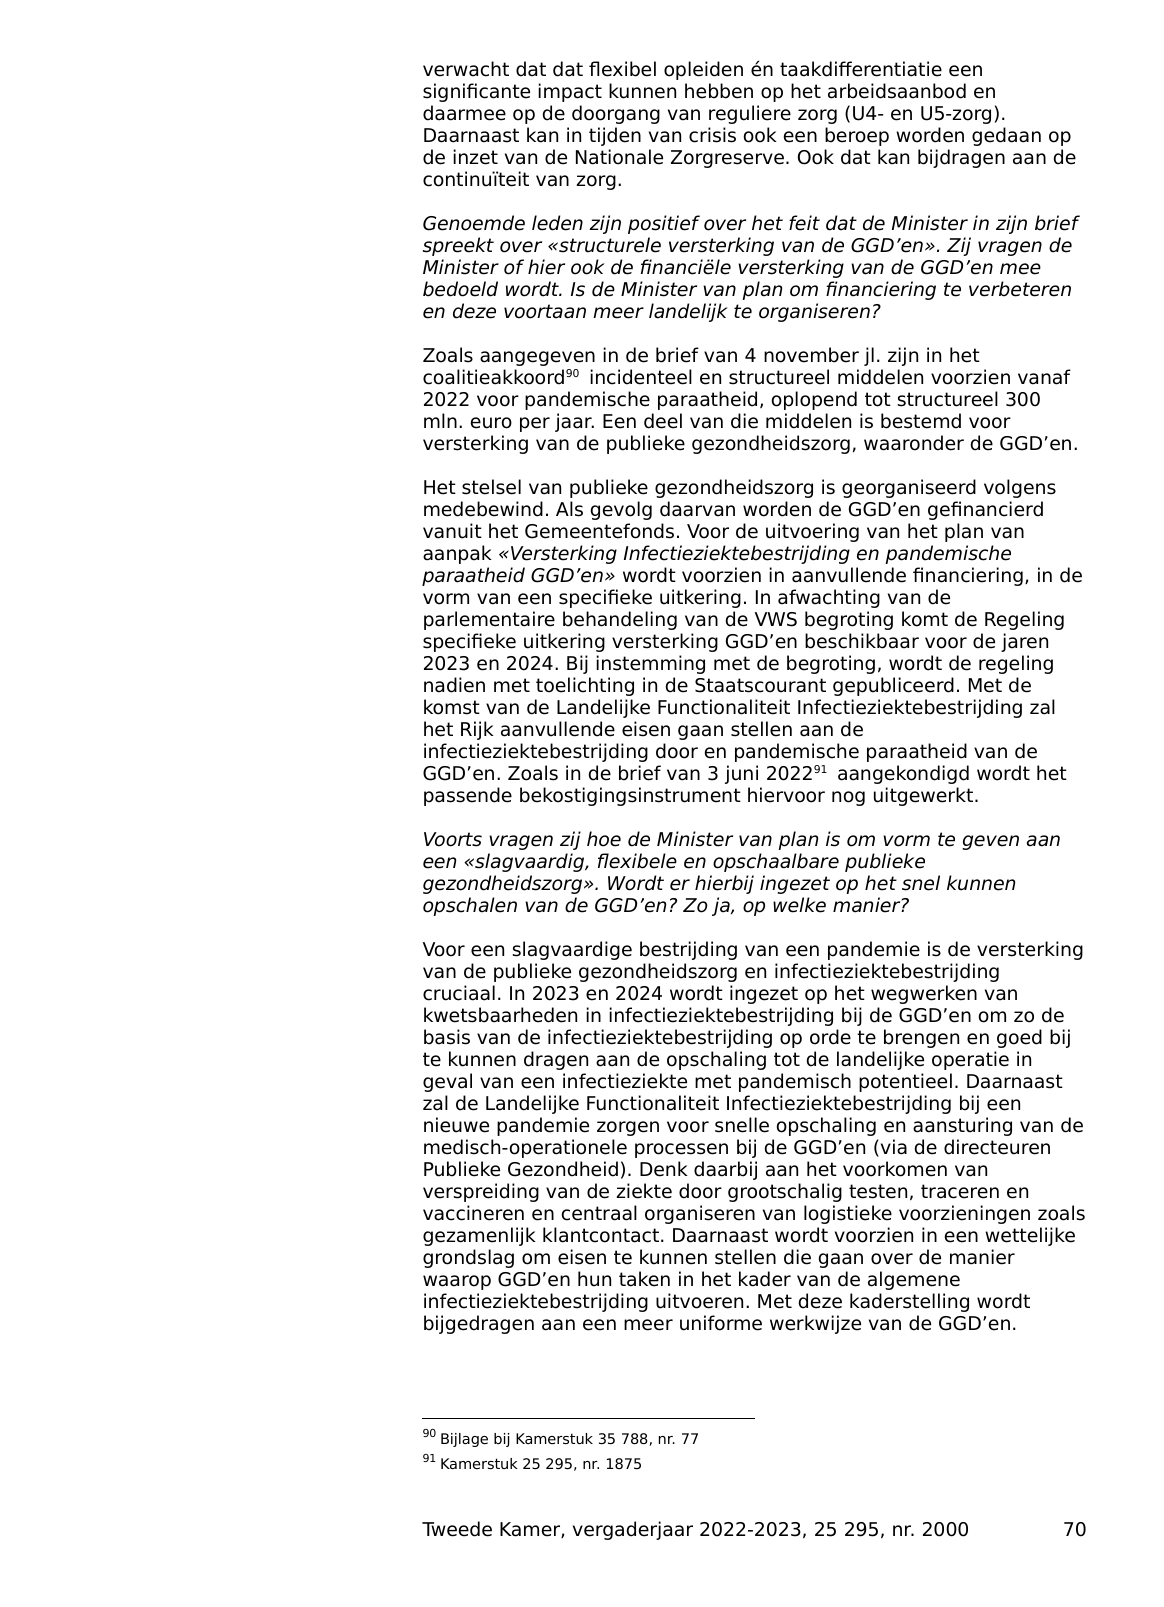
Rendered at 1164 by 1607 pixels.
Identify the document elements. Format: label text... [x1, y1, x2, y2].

text verwacht dat dat flexibel opleiden én taakdifferentiatie een significante impact kunnen hebben op het arbeidsaanbod en daarmee op de doorgang van reguliere zorg (U4- en U5-zorg). Daarnaast kan in tijden van crisis ook een beroep worden gedaan op de inzet van de Nationale Zorgreserve. Ook dat kan bijdragen aan de continuïteit van zorg. [422, 59, 1087, 191]
text Het stelsel van publieke gezondheidszorg is georganiseerd volgens medebewind. Als gevolg daarvan worden de GGD’en gefinancierd vanuit het Gemeentefonds. Voor de uitvoering van het plan van aanpak «Versterking Infectieziektebestrijding en pandemische paraatheid GGD’en» wordt voorzien in aanvullende financiering, in de vorm van een specifieke uitkering. In afwachting van de parlementaire behandeling van de VWS begroting komt de Regeling specifieke uitkering versterking GGD’en beschikbaar voor de jaren 2023 en 2024. Bij instemming met de begroting, wordt de regeling nadien met toelichting in de Staatscourant gepubliceerd. Met de komst van de Landelijke Functionaliteit Infectieziektebestrijding zal het Rijk aanvullende eisen gaan stellen aan de infectieziektebestrijding door en pandemische paraatheid van de GGD’en. Zoals in de brief van 3 juni 2022 aangekondigd wordt het passende bekostigingsinstrument hiervoor nog uitgewerkt. [422, 477, 1087, 807]
text Zoals aangegeven in de brief van 4 november jl. zijn in het coalitieakkoord incidenteel en structureel middelen voorzien vanaf 2022 voor pandemische paraatheid, oplopend tot structureel 300 mln. euro per jaar. Een deel van die middelen is bestemd voor versterking van de publieke gezondheidszorg, waaronder de GGD’en. [422, 345, 1087, 455]
text Bijlage bij Kamerstuk 35 788, nr. 77 [422, 1427, 1087, 1449]
text Genoemde leden zijn positief over het feit dat de Minister in zijn brief spreekt over «structurele versterking van de GGD’en». Zij vragen de Minister of hier ook de financiële versterking van de GGD’en mee bedoeld wordt. Is de Minister van plan om financiering te verbeteren en deze voortaan meer landelijk te organiseren? [422, 213, 1087, 323]
text Voor een slagvaardige bestrijding van een pandemie is de versterking van de publieke gezondheidszorg en infectieziektebestrijding cruciaal. In 2023 en 2024 wordt ingezet op het wegwerken van kwetsbaarheden in infectieziektebestrijding bij de GGD’en om zo de basis van de infectieziektebestrijding op orde te brengen en goed bij te kunnen dragen aan de opschaling tot de landelijke operatie in geval van een infectieziekte met pandemisch potentieel. Daarnaast zal de Landelijke Functionaliteit Infectieziektebestrijding bij een nieuwe pandemie zorgen voor snelle opschaling en aansturing van de medisch-operationele processen bij de GGD’en (via de directeuren Publieke Gezondheid). Denk daarbij aan het voorkomen van verspreiding van de ziekte door grootschalig testen, traceren en vaccineren en centraal organiseren van logistieke voorzieningen zoals gezamenlijk klantcontact. Daarnaast wordt voorzien in een wettelijke grondslag om eisen te kunnen stellen die gaan over de manier waarop GGD’en hun taken in het kader van de algemene infectieziektebestrijding uitvoeren. Met deze kaderstelling wordt bijgedragen aan een meer uniforme werkwijze van de GGD’en. [422, 939, 1087, 1335]
text Kamerstuk 25 295, nr. 1875 [422, 1452, 1087, 1474]
text Voorts vragen zij hoe de Minister van plan is om vorm te geven aan een «slagvaardig, flexibele en opschaalbare publieke gezondheidszorg». Wordt er hierbij ingezet op het snel kunnen opschalen van de GGD’en? Zo ja, op welke manier? [422, 829, 1087, 917]
